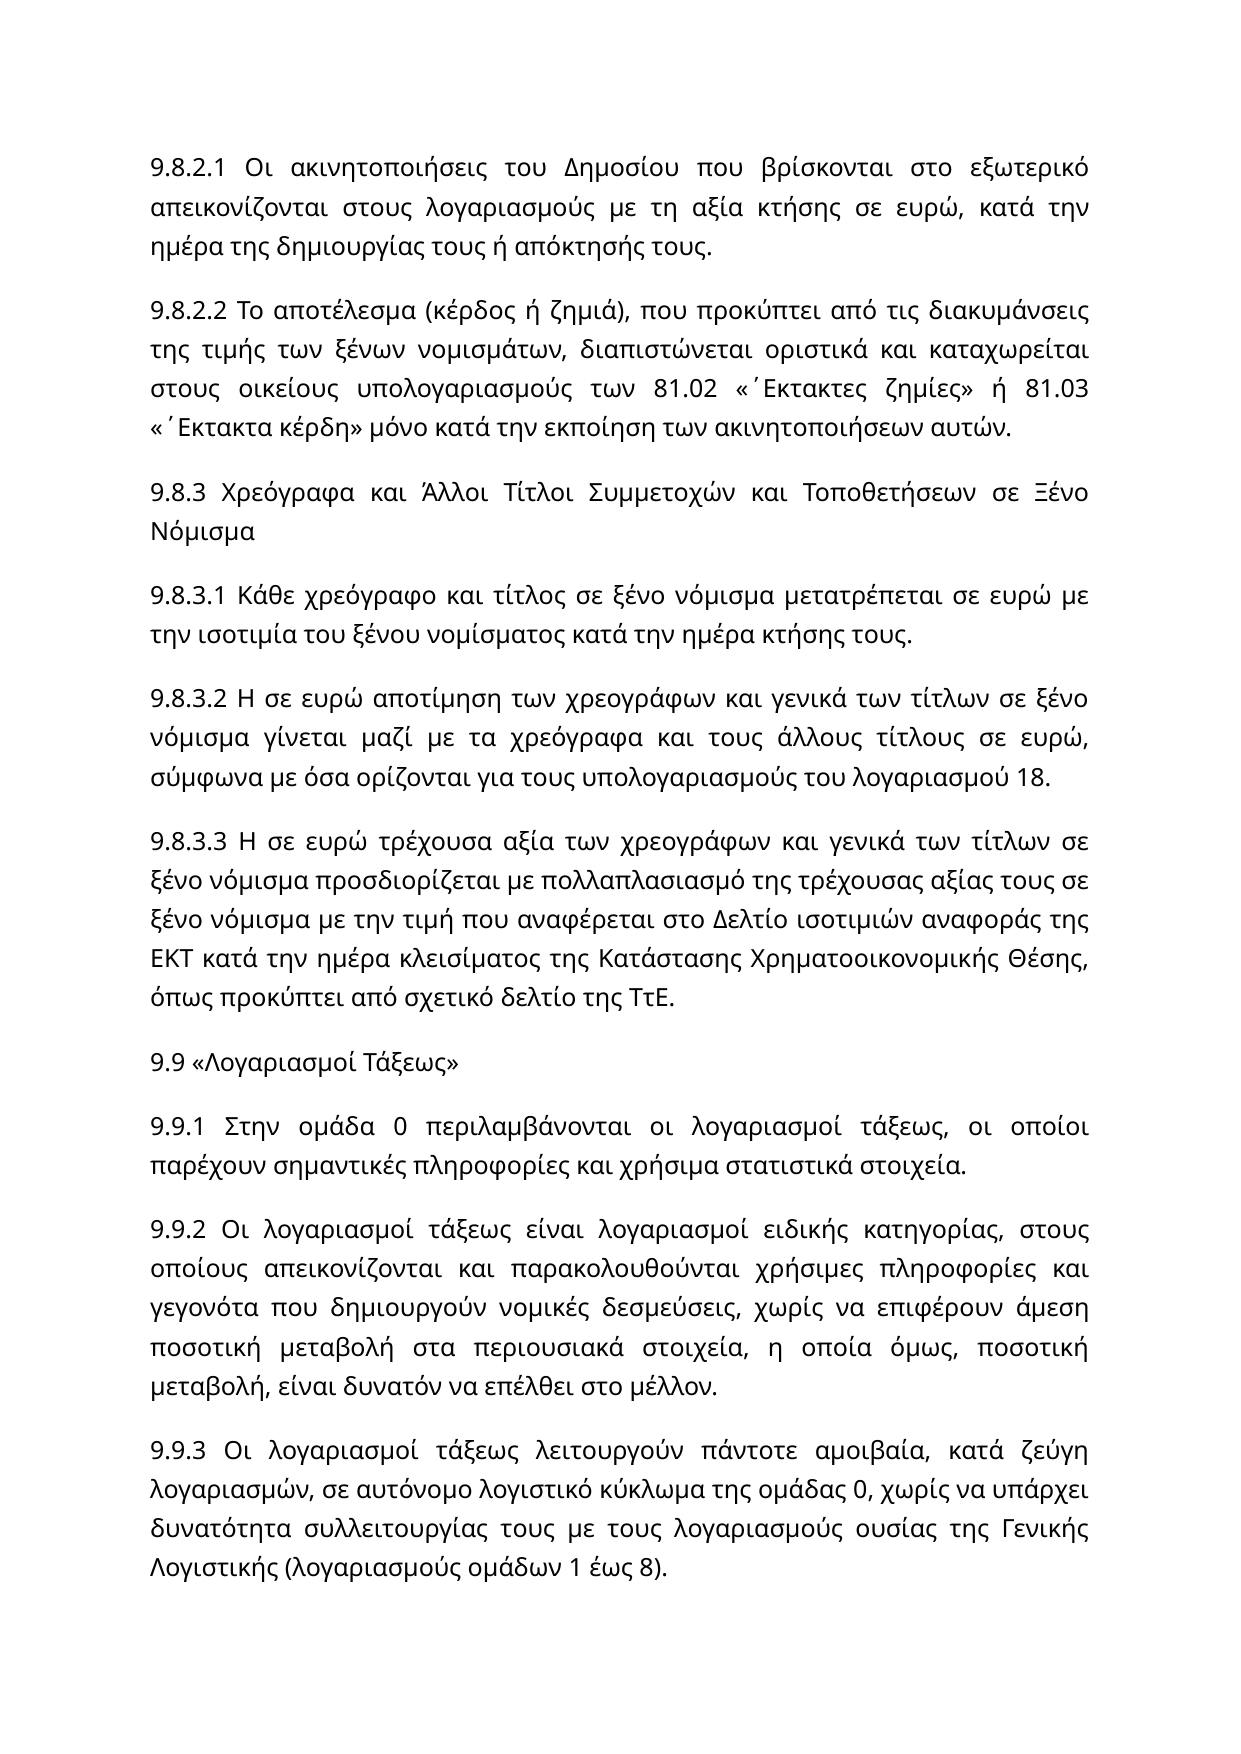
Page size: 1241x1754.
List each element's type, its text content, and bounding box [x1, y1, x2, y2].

text 9.8.2.2 Το αποτέλεσμα (κέρδος ή ζημιά), που προκύπτει από τις διακυμάνσεις της τιμής των ξένων νομισμάτων, διαπιστώνεται οριστικά και καταχωρείται στους οικείους υπολογαριασμούς των 81.02 «΄Εκτακτες ζημίες» ή 81.03 «΄Εκτακτα κέρδη» μόνο κατά την εκποίηση των ακινητοποιήσεων αυτών. [150, 292, 1090, 444]
text 9.8.3.2 Η σε ευρώ αποτίμηση των χρεογράφων και γενικά των τίτλων σε ξένο νόμισμα γίνεται μαζί με τα χρεόγραφα και τους άλλους τίτλους σε ευρώ, σύμφωνα με όσα ορίζονται για τους υπολογαριασμούς του λογαριασμού 18. [150, 681, 1090, 793]
text 9.9 «Λογαριασμοί Τάξεως» [150, 1044, 1090, 1078]
text 9.8.3.3 Η σε ευρώ τρέχουσα αξία των χρεογράφων και γενικά των τίτλων σε ξένο νόμισμα προσδιορίζεται με πολλαπλασιασμό της τρέχουσας αξίας τους σε ξένο νόμισμα με την τιμή που αναφέρεται στο Δελτίο ισοτιμιών αναφοράς της ΕΚΤ κατά την ημέρα κλεισίματος της Κατάστασης Χρηματοοικονομικής Θέσης, όπως προκύπτει από σχετικό δελτίο της ΤτΕ. [150, 823, 1090, 1014]
text 9.9.2 Οι λογαριασμοί τάξεως είναι λογαριασμοί ειδικής κατηγορίας, στους οποίους απεικονίζονται και παρακολουθούνται χρήσιμες πληροφορίες και γεγονότα που δημιουργούν νομικές δεσμεύσεις, χωρίς να επιφέρουν άμεση ποσοτική μεταβολή στα περιουσιακά στοιχεία, η οποία όμως, ποσοτική μεταβολή, είναι δυνατόν να επέλθει στο μέλλον. [150, 1212, 1090, 1402]
text 9.9.3 Οι λογαριασμοί τάξεως λειτουργούν πάντοτε αμοιβαία, κατά ζεύγη λογαριασμών, σε αυτόνομο λογιστικό κύκλωμα της ομάδας 0, χωρίς να υπάρχει δυνατότητα συλλειτουργίας τους με τους λογαριασμούς ουσίας της Γενικής Λογιστικής (λογαριασμούς ομάδων 1 έως 8). [150, 1432, 1090, 1584]
text 9.8.3.1 Κάθε χρεόγραφο και τίτλος σε ξένο νόμισμα μετατρέπεται σε ευρώ με την ισοτιμία του ξένου νομίσματος κατά την ημέρα κτήσης τους. [150, 577, 1090, 651]
text 9.8.3 Χρεόγραφα και Άλλοι Τίτλοι Συμμετοχών και Τοποθετήσεων σε Ξένο Νόμισμα [150, 474, 1090, 547]
text 9.9.1 Στην ομάδα 0 περιλαμβάνονται οι λογαριασμοί τάξεως, οι οποίοι παρέχουν σημαντικές πληροφορίες και χρήσιμα στατιστικά στοιχεία. [150, 1108, 1090, 1182]
text 9.8.2.1 Οι ακινητοποιήσεις του Δημοσίου που βρίσκονται στο εξωτερικό απεικονίζονται στους λογαριασμούς με τη αξία κτήσης σε ευρώ, κατά την ημέρα της δημιουργίας τους ή απόκτησής τους. [150, 150, 1090, 262]
